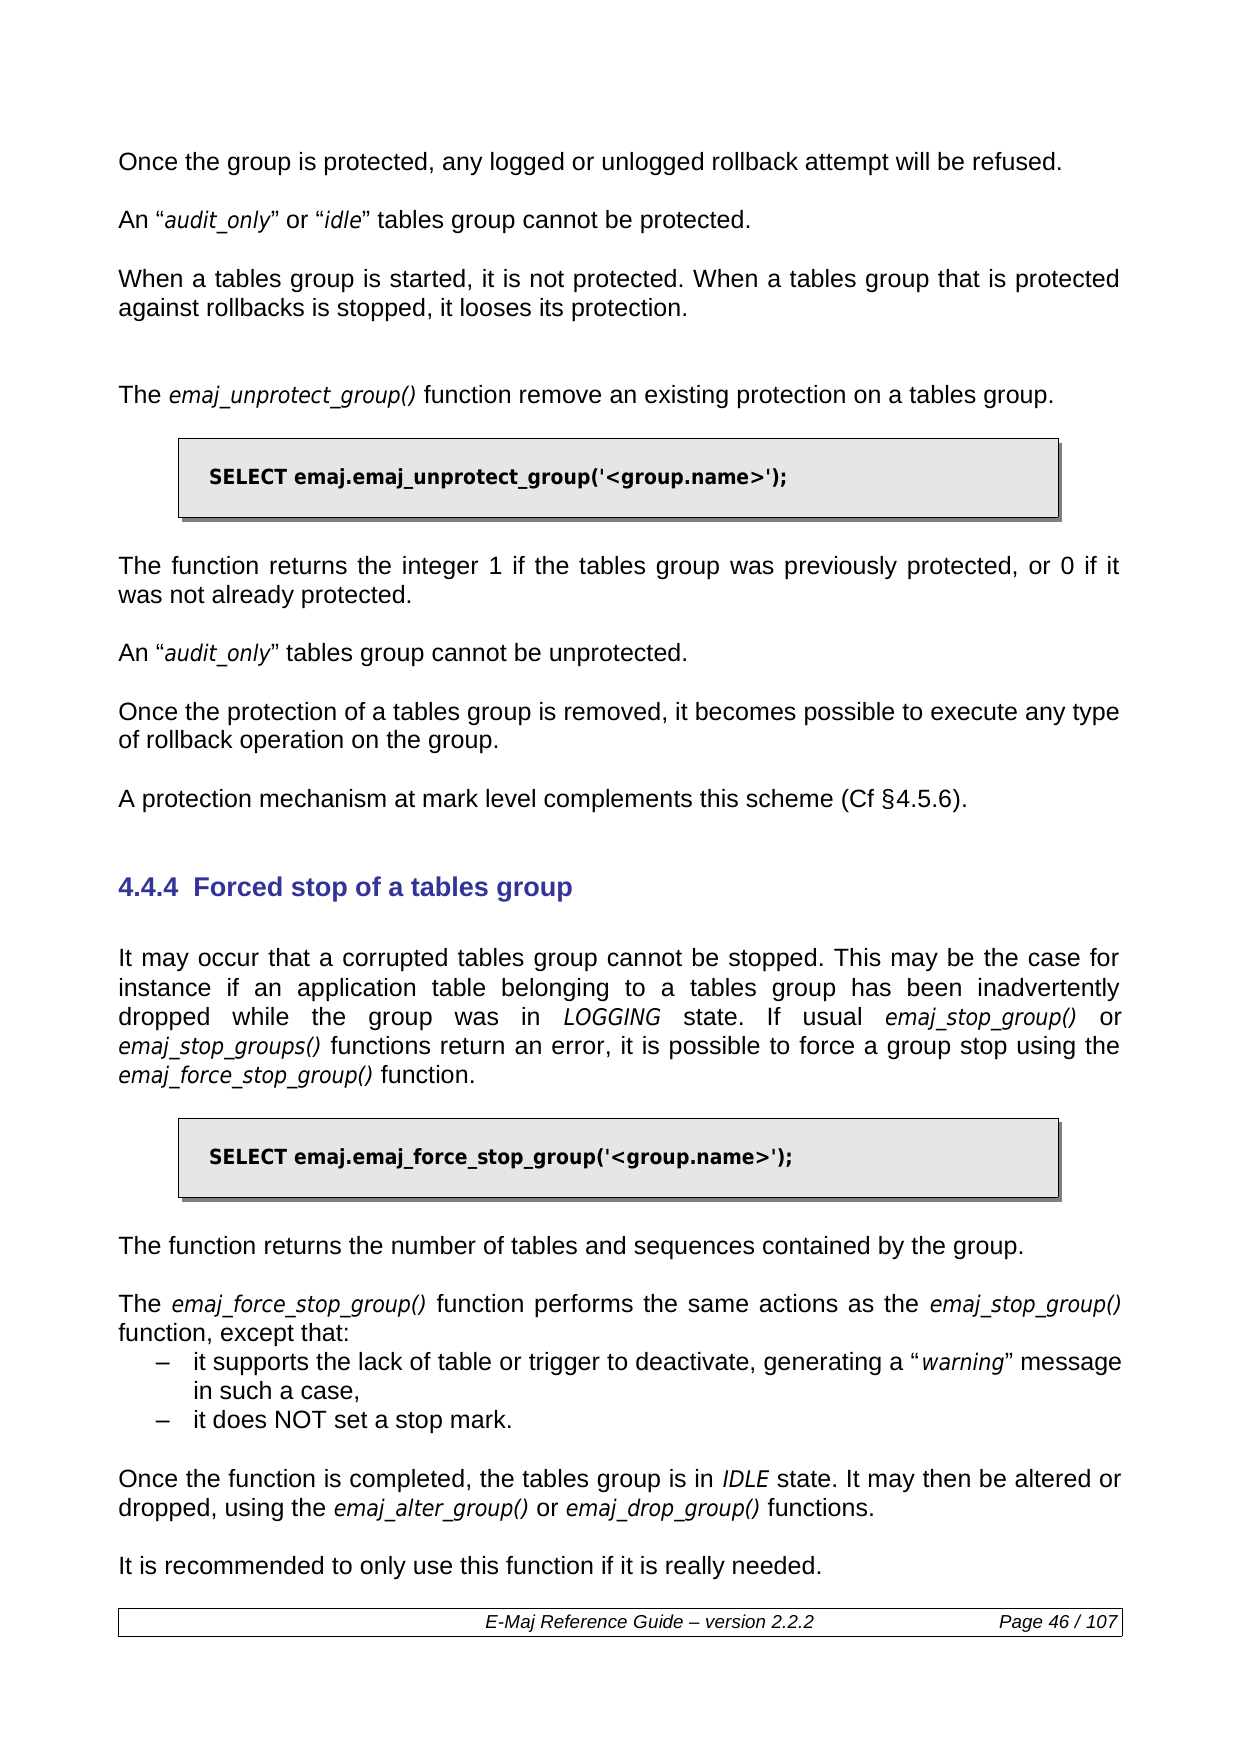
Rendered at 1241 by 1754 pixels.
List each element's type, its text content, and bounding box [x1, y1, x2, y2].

subtitle Forced stop of a tables group [118, 871, 1122, 902]
text Once the protection of a tables group is removed, it becomes possible to execute any type of rollback operation on the group. [118, 696, 1122, 754]
text It is recommended to only use this function if it is really needed. [118, 1551, 1122, 1580]
text The function returns the integer 1 if the tables group was previously protected, or 0 if it was not already protected. [118, 551, 1122, 609]
text A protection mechanism at mark level complements this scheme (Cf §4.5.6). [118, 783, 1122, 813]
text The emaj_force_stop_group() function performs the same actions as the emaj_stop_group() function, except that: [118, 1289, 1122, 1347]
text The function returns the number of tables and sequences contained by the group. [118, 1231, 1122, 1260]
text Once the group is protected, any logged or unlogged rollback attempt will be refused. [118, 147, 1122, 176]
text An “audit_only” tables group cannot be unprotected. [118, 638, 1122, 667]
text An “audit_only” or “idle” tables group cannot be protected. [118, 205, 1122, 234]
text When a tables group is started, it is not protected. When a tables group that is protected against rollbacks is stopped, it looses its protection. [118, 263, 1122, 322]
list it does NOT set a stop mark. [156, 1405, 1122, 1434]
text SELECT emaj.emaj_force_stop_group('<group.name>'); [179, 1142, 1058, 1167]
text The emaj_unprotect_group() function remove an existing protection on a tables group. [118, 380, 1122, 409]
list it supports the lack of table or trigger to deactivate, generating a “warning” message in such a case, [156, 1347, 1122, 1405]
text SELECT emaj.emaj_unprotect_group('<group.name>'); [179, 462, 1058, 487]
text Once the function is completed, the tables group is in IDLE state. It may then be altered or dropped, using the emaj_alter_group() or emaj_drop_group() functions. [118, 1463, 1122, 1522]
text It may occur that a corrupted tables group cannot be stopped. This may be the case for instance if an application table belonging to a tables group has been inadvertently dropped while the group was in LOGGING state. If usual emaj_stop_group() or emaj_stop_groups() functions return an error, it is possible to force a group stop using the emaj_force_stop_group() function. [118, 943, 1122, 1089]
